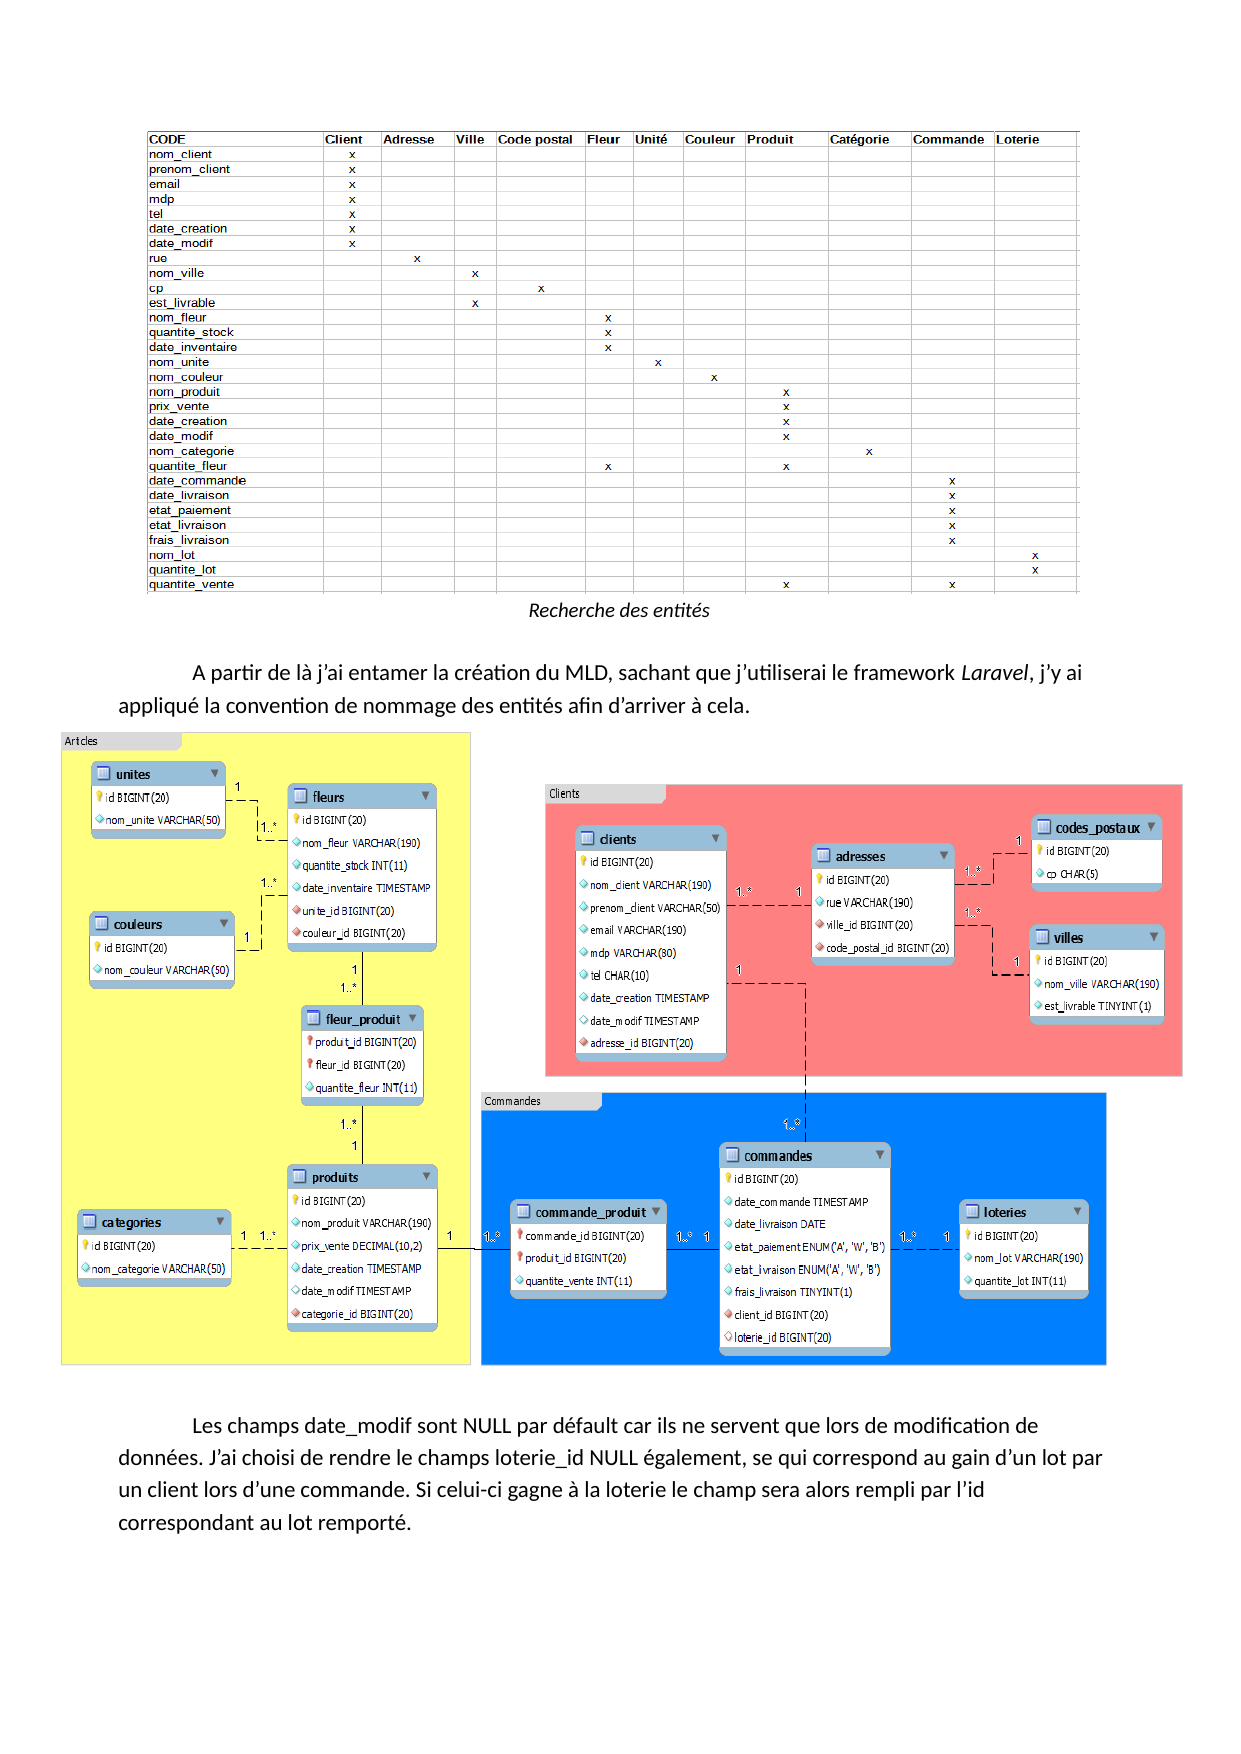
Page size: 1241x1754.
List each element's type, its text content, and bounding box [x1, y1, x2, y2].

picture [51, 722, 1190, 1375]
text Recherche des entités [118, 118, 1122, 623]
text A partir de là j’ai entamer la création du MLD, sachant que j’utiliserai le framework Laravel, j’y ai appliqué la convention de nommage des entités afin d’arriver à cela. [118, 658, 1122, 719]
text Les champs date_modif sont NULL par défault car ils ne servent que lors de modification de données. J’ai choisi de rendre le champs loterie_id NULL également, se qui correspond au gain d’un lot par un client lors d’une commande. Si celui-ci gagne à la loterie le champ sera alors rempli par l’id correspondant au lot remporté. [118, 1411, 1122, 1536]
picture [147, 131, 1080, 594]
